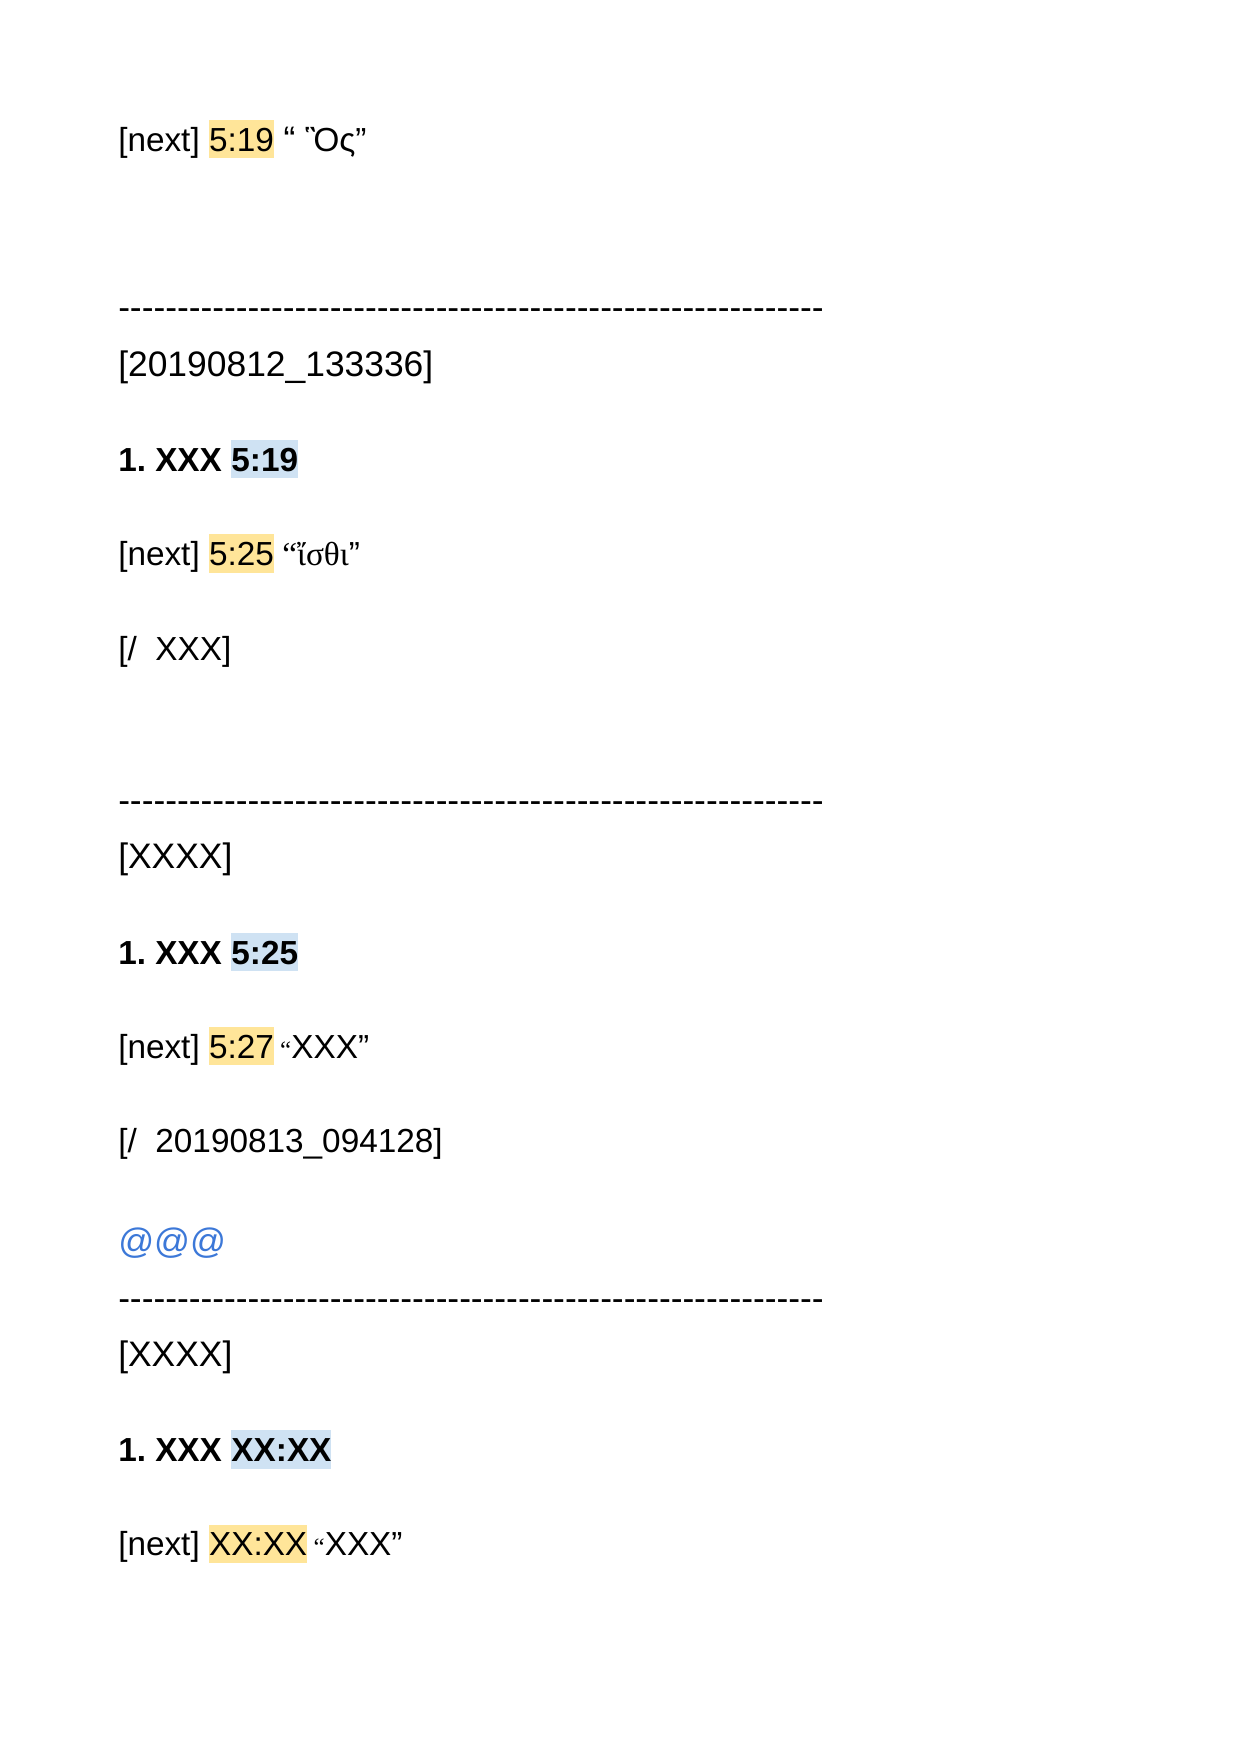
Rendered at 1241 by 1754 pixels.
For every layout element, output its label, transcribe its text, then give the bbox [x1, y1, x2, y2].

text 1. XXX 5:19 [118, 440, 1122, 478]
text ------------------------------------------------------------ [118, 287, 1122, 327]
text @@@ [118, 1221, 1122, 1261]
text ------------------------------------------------------------ [118, 779, 1122, 820]
text [XXXX] [118, 1333, 1122, 1373]
text [next] 5:27 “XXX” [118, 1027, 1122, 1065]
text [20190812_133336] [118, 343, 1122, 383]
text [next] XX:XX “XXX” [118, 1524, 1122, 1563]
text 1. XXX 5:25 [118, 933, 1122, 971]
text 1. XXX XX:XX [118, 1430, 1122, 1469]
text [XXXX] [118, 835, 1122, 876]
text [/ 20190813_094128] [118, 1121, 1122, 1160]
text [next] 5:25 “ἴσθι” [118, 534, 1122, 573]
text [/ XXX] [118, 629, 1122, 667]
text ------------------------------------------------------------ [118, 1277, 1122, 1317]
text [next] 5:19 “ Ὃς” [118, 118, 1122, 159]
